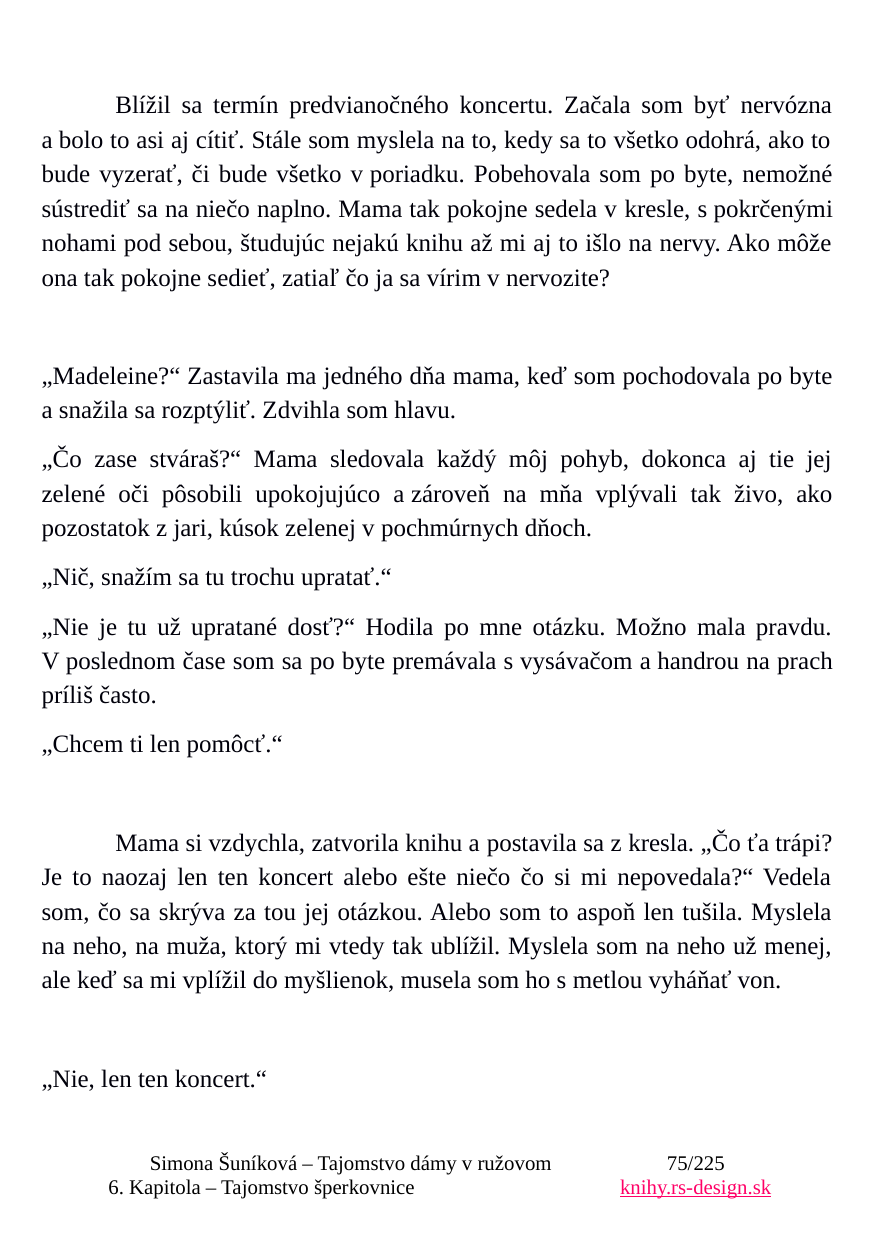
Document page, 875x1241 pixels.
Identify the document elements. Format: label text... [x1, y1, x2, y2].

text Mama si vzdychla, zatvorila knihu a postavila sa z kresla. „Čo ťa trápi? Je to naozaj len ten koncert alebo ešte niečo čo si mi nepovedala?“ Vedela som, čo sa skrýva za tou jej otázkou. Alebo som to aspoň len tušila. Myslela na neho, na muža, ktorý mi vtedy tak ublížil. Myslela som na neho už menej, ale keď sa mi vplížil do myšlienok, musela som ho s metlou vyháňať von. [41, 828, 833, 994]
text „Chcem ti len pomôcť.“ [41, 729, 833, 758]
text „Čo zase stváraš?“ Mama sledovala každý môj pohyb, dokonca aj tie jej zelené oči pôsobili upokojujúco a zároveň na mňa vplývali tak živo, ako pozostatok z jari, kúsok zelenej v pochmúrnych dňoch. [41, 444, 833, 542]
text „Nič, snažím sa tu trochu upratať.“ [41, 562, 833, 591]
text Blížil sa termín predvianočného koncertu. Začala som byť nervózna a bolo to asi aj cítiť. Stále som myslela na to, kedy sa to všetko odohrá, ako to bude vyzerať, či bude všetko v poriadku. Pobehovala som po byte, nemožné sústrediť sa na niečo naplno. Mama tak pokojne sedela v kresle, s pokrčenými nohami pod sebou, študujúc nejakú knihu až mi aj to išlo na nervy. Ako môže ona tak pokojne sedieť, zatiaľ čo ja sa vírim v nervozite? [41, 90, 833, 292]
text „Madeleine?“ Zastavila ma jedného dňa mama, keď som pochodovala po byte a snažila sa rozptýliť. Zdvihla som hlavu. [41, 361, 833, 424]
text „Nie, len ten koncert.“ [41, 1064, 833, 1092]
text „Nie je tu už upratané dosť?“ Hodila po mne otázku. Možno mala pravdu. V poslednom čase som sa po byte premávala s vysávačom a handrou na prach príliš často. [41, 612, 833, 709]
